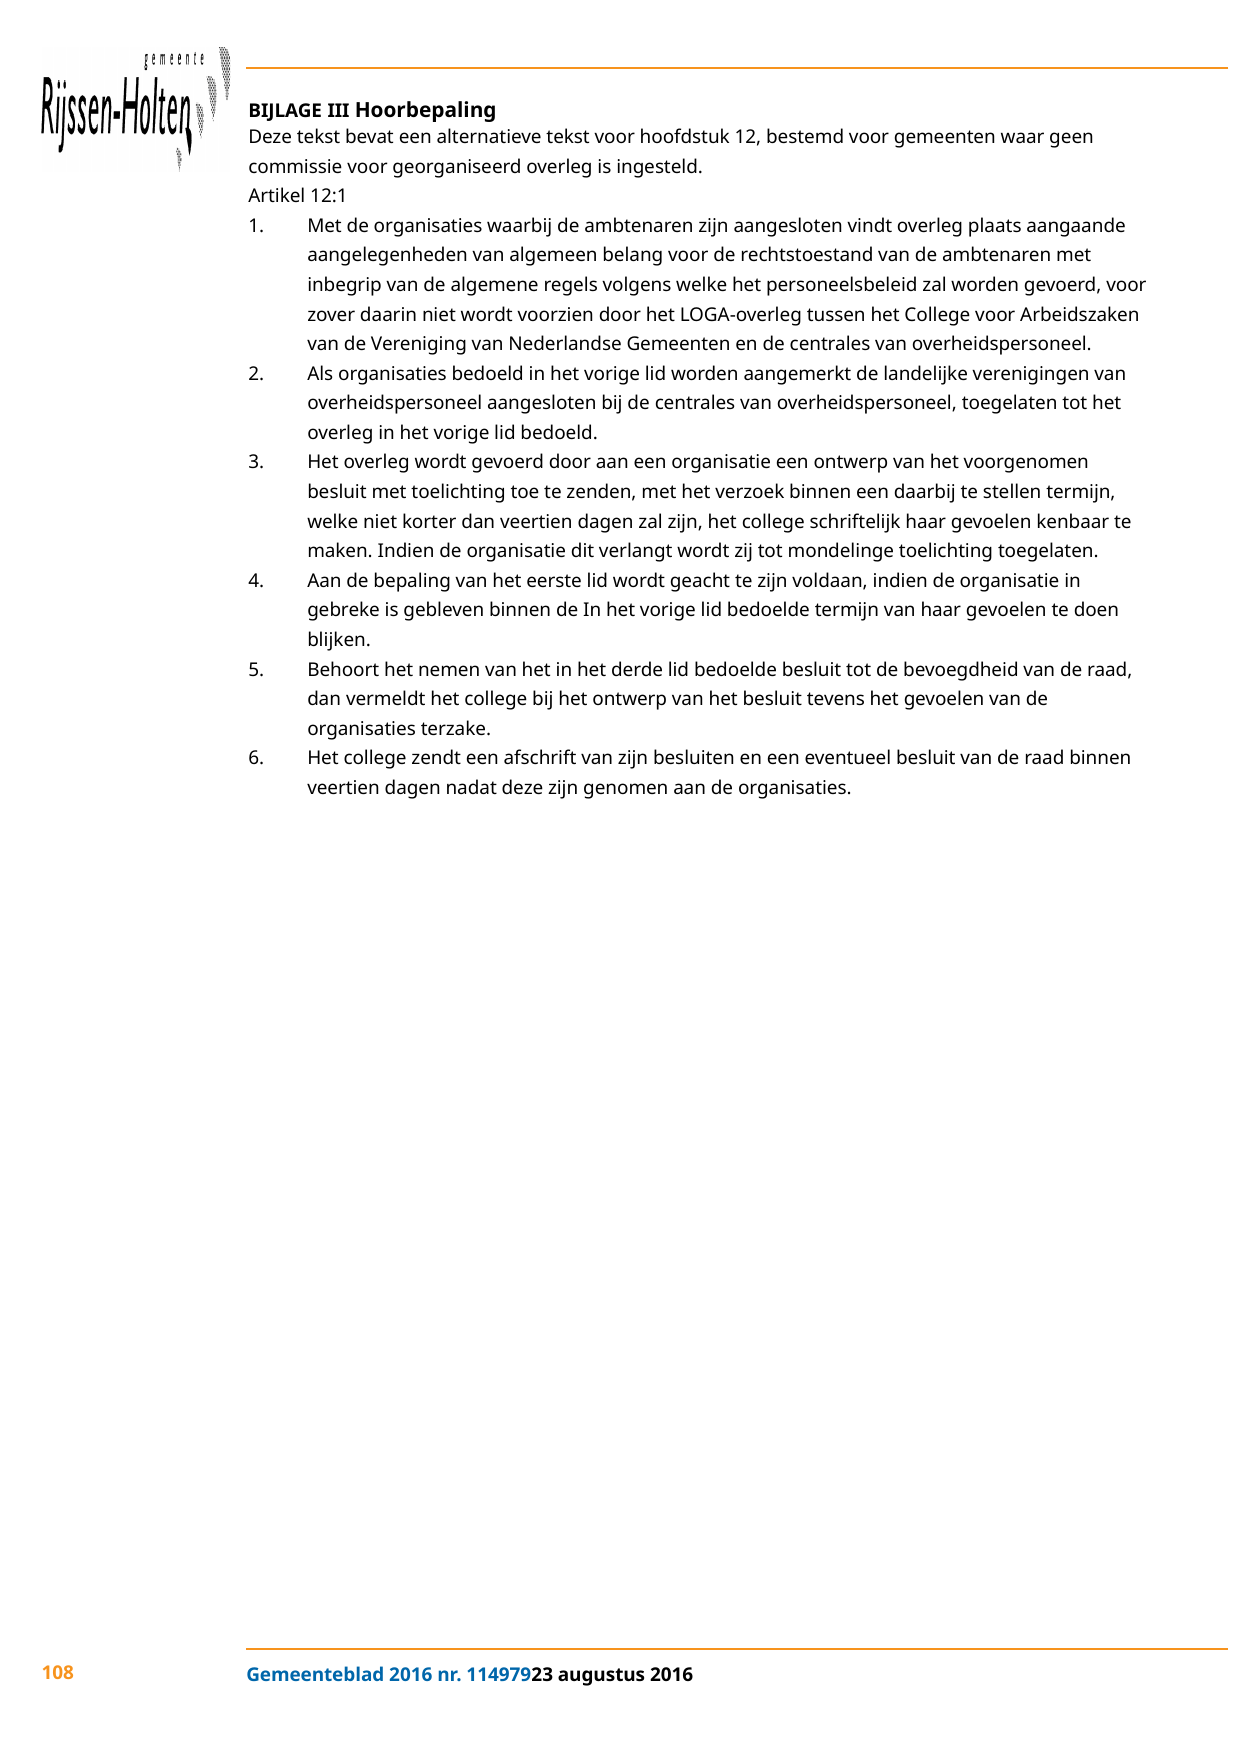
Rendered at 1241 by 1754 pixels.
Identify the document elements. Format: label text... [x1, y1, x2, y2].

text Artikel 12:1 [248, 182, 1152, 208]
list Behoort het nemen van het in het derde lid bedoelde besluit tot de bevoegdheid van de raad, dan vermeldt het college bij het ontwerp van het besluit tevens het gevoelen van de organisaties terzake. [248, 656, 1152, 741]
list Het overleg wordt gevoerd door aan een organisatie een ontwerp van het voorgenomen besluit met toelichting toe te zenden, met het verzoek binnen een daarbij te stellen termijn, welke niet korter dan veertien dagen zal zijn, het college schriftelijk haar gevoelen kenbaar te maken. Indien de organisatie dit verlangt wordt zij tot mondelinge toelichting toegelaten. [248, 449, 1152, 563]
text BIJLAGE III Hoorbepaling [248, 95, 1152, 123]
picture [41, 47, 231, 172]
text Deze tekst bevat een alternatieve tekst voor hoofdstuk 12, bestemd voor gemeenten waar geen commissie voor georganiseerd overleg is ingesteld. [248, 123, 1152, 179]
list Het college zendt een afschrift van zijn besluiten en een eventueel besluit van de raad binnen veertien dagen nadat deze zijn genomen aan de organisaties. [248, 744, 1152, 800]
list Als organisaties bedoeld in het vorige lid worden aangemerkt de landelijke verenigingen van overheidspersoneel aangesloten bij de centrales van overheidspersoneel, toegelaten tot het overleg in het vorige lid bedoeld. [248, 360, 1152, 445]
list Aan de bepaling van het eerste lid wordt geacht te zijn voldaan, indien de organisatie in gebreke is gebleven binnen de In het vorige lid bedoelde termijn van haar gevoelen te doen blijken. [248, 567, 1152, 652]
list Met de organisaties waarbij de ambtenaren zijn aangesloten vindt overleg plaats aangaande aangelegenheden van algemeen belang voor de rechtstoestand van de ambtenaren met inbegrip van de algemene regels volgens welke het personeelsbeleid zal worden gevoerd, voor zover daarin niet wordt voorzien door het LOGA-overleg tussen het College voor Arbeidszaken van de Vereniging van Nederlandse Gemeenten en de centrales van overheidspersoneel. [248, 212, 1152, 356]
